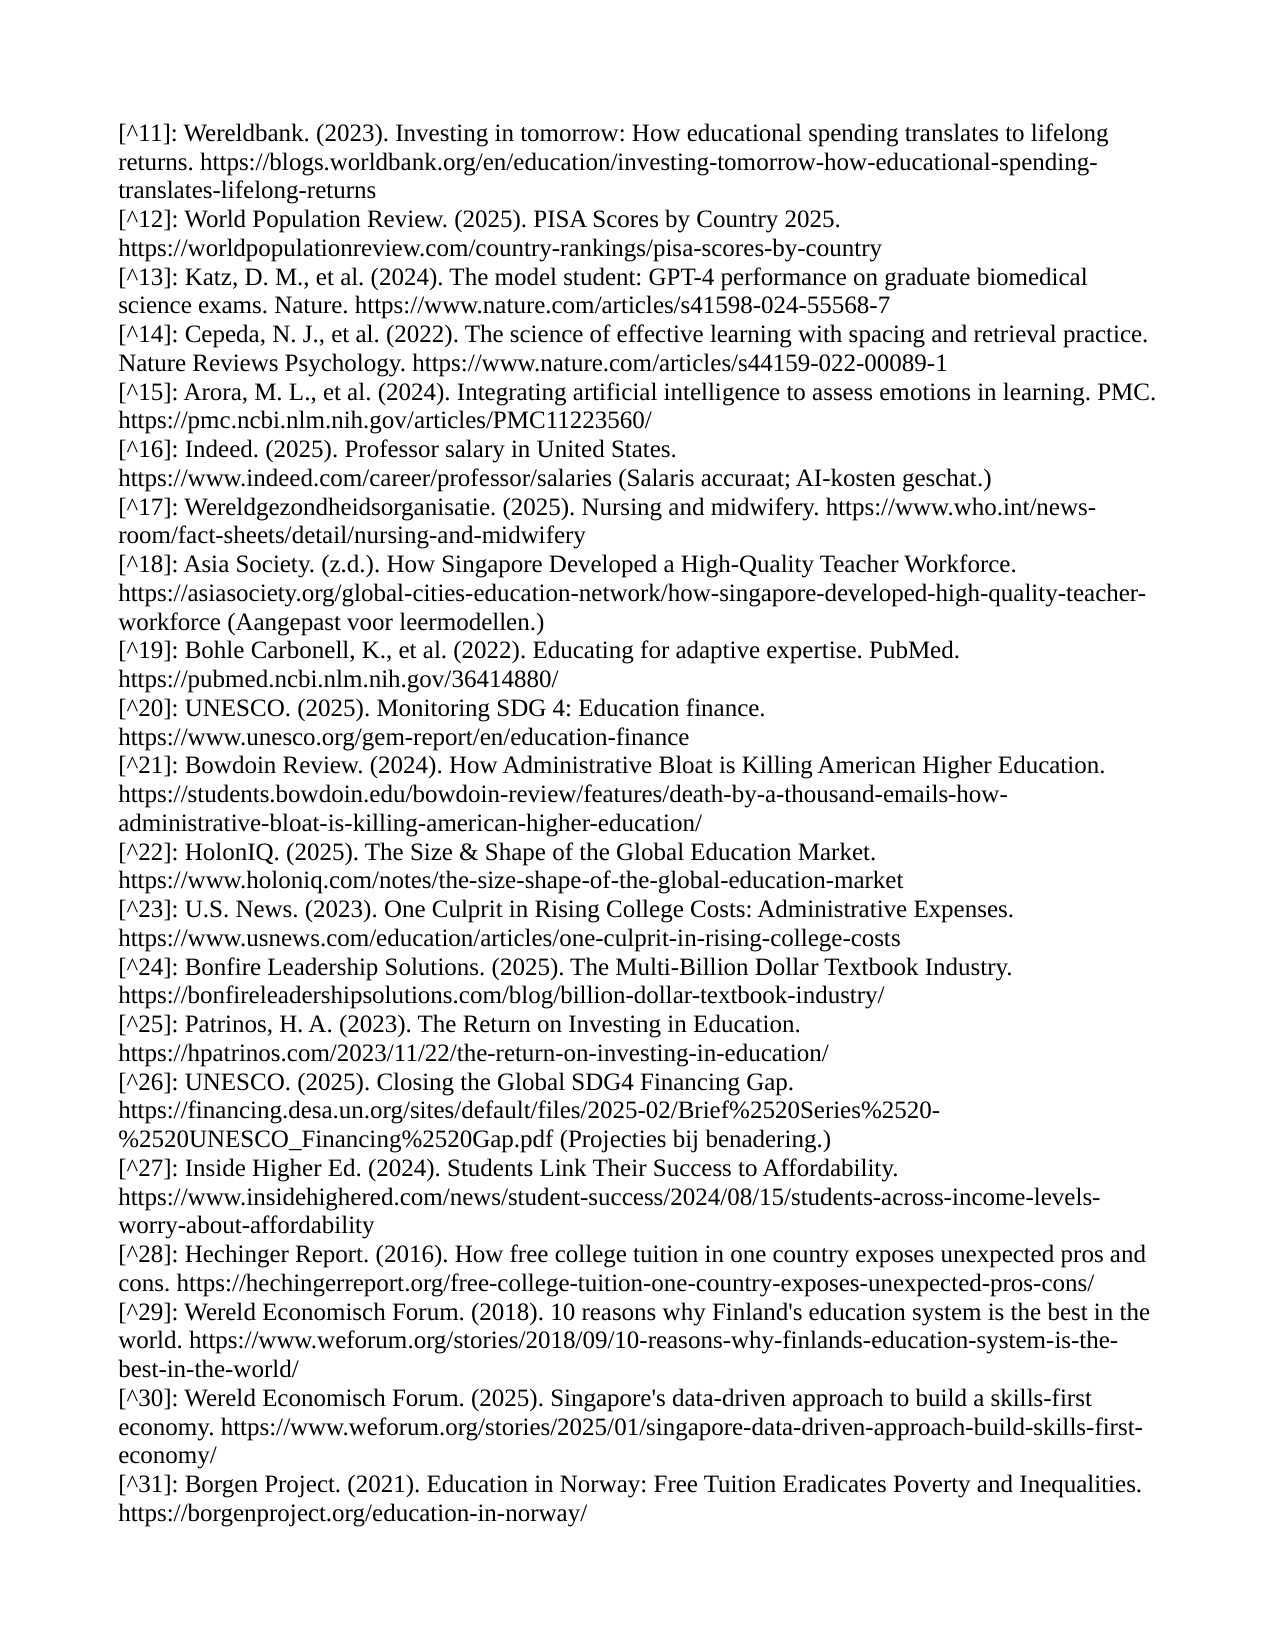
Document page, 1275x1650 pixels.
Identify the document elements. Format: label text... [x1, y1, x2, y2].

text [^24]: Bonfire Leadership Solutions. (2025). The Multi-Billion Dollar Textbook Industry. https://bonfireleadershipsolutions.com/blog/billion-dollar-textbook-industry/ [118, 952, 1157, 1009]
text [^26]: UNESCO. (2025). Closing the Global SDG4 Financing Gap. https://financing.desa.un.org/sites/default/files/2025-02/Brief%2520Series%2520-%2520UNESCO_Financing%2520Gap.pdf (Projecties bij benadering.) [118, 1067, 1157, 1153]
text [^17]: Wereldgezondheidsorganisatie. (2025). Nursing and midwifery. https://www.who.int/news-room/fact-sheets/detail/nursing-and-midwifery [118, 492, 1157, 549]
text [^21]: Bowdoin Review. (2024). How Administrative Bloat is Killing American Higher Education. https://students.bowdoin.edu/bowdoin-review/features/death-by-a-thousand-emails-how-administrative-bloat-is-killing-american-higher-education/ [118, 751, 1157, 837]
text [^22]: HolonIQ. (2025). The Size & Shape of the Global Education Market. https://www.holoniq.com/notes/the-size-shape-of-the-global-education-market [118, 837, 1157, 894]
text [^28]: Hechinger Report. (2016). How free college tuition in one country exposes unexpected pros and cons. https://hechingerreport.org/free-college-tuition-one-country-exposes-unexpected-pros-cons/ [118, 1239, 1157, 1297]
text [^12]: World Population Review. (2025). PISA Scores by Country 2025. https://worldpopulationreview.com/country-rankings/pisa-scores-by-country [118, 204, 1157, 262]
text [^19]: Bohle Carbonell, K., et al. (2022). Educating for adaptive expertise. PubMed. https://pubmed.ncbi.nlm.nih.gov/36414880/ [118, 636, 1157, 693]
text [^16]: Indeed. (2025). Professor salary in United States. https://www.indeed.com/career/professor/salaries (Salaris accuraat; AI-kosten geschat.) [118, 434, 1157, 492]
text [^15]: Arora, M. L., et al. (2024). Integrating artificial intelligence to assess emotions in learning. PMC. https://pmc.ncbi.nlm.nih.gov/articles/PMC11223560/ [118, 377, 1157, 434]
text [^23]: U.S. News. (2023). One Culprit in Rising College Costs: Administrative Expenses. https://www.usnews.com/education/articles/one-culprit-in-rising-college-costs [118, 894, 1157, 952]
text [^30]: Wereld Economisch Forum. (2025). Singapore's data-driven approach to build a skills-first economy. https://www.weforum.org/stories/2025/01/singapore-data-driven-approach-build-skills-first-economy/ [118, 1383, 1157, 1469]
text [^13]: Katz, D. M., et al. (2024). The model student: GPT-4 performance on graduate biomedical science exams. Nature. https://www.nature.com/articles/s41598-024-55568-7 [118, 262, 1157, 319]
text [^18]: Asia Society. (z.d.). How Singapore Developed a High-Quality Teacher Workforce. https://asiasociety.org/global-cities-education-network/how-singapore-developed-high-quality-teacher-workforce (Aangepast voor leermodellen.) [118, 549, 1157, 636]
text [^20]: UNESCO. (2025). Monitoring SDG 4: Education finance. https://www.unesco.org/gem-report/en/education-finance [118, 693, 1157, 751]
text [^25]: Patrinos, H. A. (2023). The Return on Investing in Education. https://hpatrinos.com/2023/11/22/the-return-on-investing-in-education/ [118, 1009, 1157, 1067]
text [^29]: Wereld Economisch Forum. (2018). 10 reasons why Finland's education system is the best in the world. https://www.weforum.org/stories/2018/09/10-reasons-why-finlands-education-system-is-the-best-in-the-world/ [118, 1297, 1157, 1383]
text [^27]: Inside Higher Ed. (2024). Students Link Their Success to Affordability. https://www.insidehighered.com/news/student-success/2024/08/15/students-across-income-levels-worry-about-affordability [118, 1153, 1157, 1239]
text [^14]: Cepeda, N. J., et al. (2022). The science of effective learning with spacing and retrieval practice. Nature Reviews Psychology. https://www.nature.com/articles/s44159-022-00089-1 [118, 319, 1157, 377]
text [^31]: Borgen Project. (2021). Education in Norway: Free Tuition Eradicates Poverty and Inequalities. https://borgenproject.org/education-in-norway/ [118, 1469, 1157, 1527]
text [^11]: Wereldbank. (2023). Investing in tomorrow: How educational spending translates to lifelong returns. https://blogs.worldbank.org/en/education/investing-tomorrow-how-educational-spending-translates-lifelong-returns [118, 118, 1157, 204]
